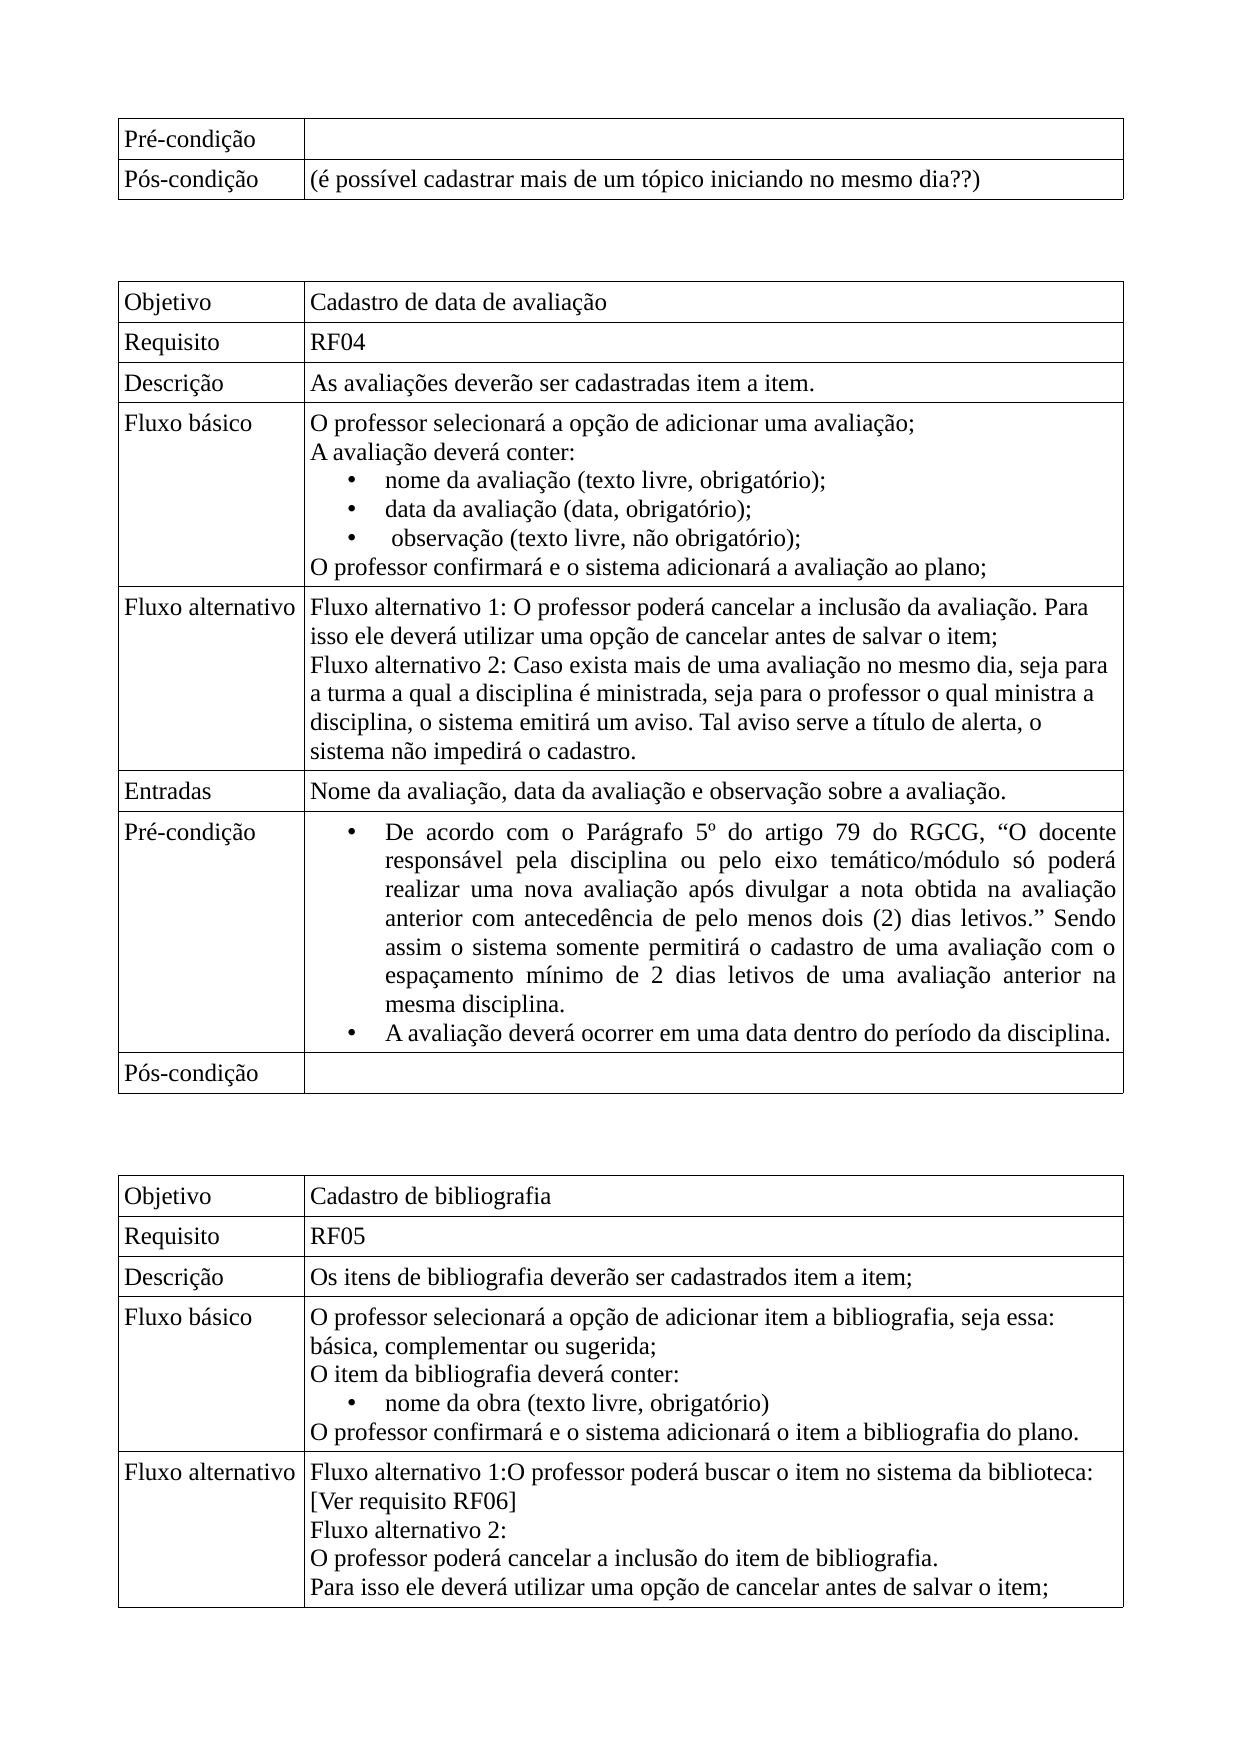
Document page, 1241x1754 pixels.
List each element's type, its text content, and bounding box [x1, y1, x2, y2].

table_cell Entradas [119, 771, 304, 811]
table_cell RF05 [305, 1217, 1123, 1256]
table_header Objetivo [119, 282, 304, 322]
table_cell Pré-condição [119, 119, 304, 158]
table_cell [305, 119, 1123, 158]
table_cell As avaliações deverão ser cadastradas item a item. [305, 363, 1123, 402]
table_cell Os itens de bibliografia deverão ser cadastrados item a item; [305, 1257, 1123, 1296]
table_cell (é possível cadastrar mais de um tópico iniciando no mesmo dia??) [305, 160, 1123, 199]
table_cell Pós-condição [119, 160, 304, 199]
table_cell Fluxo alternativo [119, 1452, 304, 1607]
table_cell O professor selecionará a opção de adicionar item a bibliografia, seja essa: básica, complementar ou sugerida; O item da bibliografia deverá conter: nome da obra (texto livre, obrigatório) O professor confirmará e o sistema adicionará o item a bibliografia do plano. [305, 1297, 1123, 1451]
table_cell Requisito [119, 323, 304, 362]
table_cell Requisito [119, 1217, 304, 1256]
table_header Cadastro de bibliografia [305, 1176, 1123, 1216]
table_cell De acordo com o Parágrafo 5º do artigo 79 do RGCG, “O docente responsável pela disciplina ou pelo eixo temático/módulo só poderá realizar uma nova avaliação após divulgar a nota obtida na avaliação anterior com antecedência de pelo menos dois (2) dias letivos.” Sendo assim o sistema somente permitirá o cadastro de uma avaliação com o espaçamento mínimo de 2 dias letivos de uma avaliação anterior na mesma disciplina. A avaliação deverá ocorrer em uma data dentro do período da disciplina. [305, 812, 1123, 1052]
table_cell Pós-condição [119, 1053, 304, 1093]
table_header Cadastro de data de avaliação [305, 282, 1123, 322]
table_cell Fluxo alternativo 1: O professor poderá cancelar a inclusão da avaliação. Para isso ele deverá utilizar uma opção de cancelar antes de salvar o item; Fluxo alternativo 2: Caso exista mais de uma avaliação no mesmo dia, seja para a turma a qual a disciplina é ministrada, seja para o professor o qual ministra a disciplina, o sistema emitirá um aviso. Tal aviso serve a título de alerta, o sistema não impedirá o cadastro. [305, 587, 1123, 770]
table_cell Pré-condição [119, 812, 304, 1052]
table_header Objetivo [119, 1176, 304, 1216]
table_cell RF04 [305, 323, 1123, 362]
table_cell Fluxo alternativo 1:O professor poderá buscar o item no sistema da biblioteca: [Ver requisito RF06] Fluxo alternativo 2: O professor poderá cancelar a inclusão do item de bibliografia. Para isso ele deverá utilizar uma opção de cancelar antes de salvar o item; [305, 1452, 1123, 1607]
table_cell Fluxo básico [119, 403, 304, 586]
table_cell O professor selecionará a opção de adicionar uma avaliação; A avaliação deverá conter: nome da avaliação (texto livre, obrigatório); data da avaliação (data, obrigatório); observação (texto livre, não obrigatório); O professor confirmará e o sistema adicionará a avaliação ao plano; [305, 403, 1123, 586]
table_cell Descrição [119, 1257, 304, 1296]
table_cell Fluxo básico [119, 1297, 304, 1451]
table_cell Fluxo alternativo [119, 587, 304, 770]
table_cell Descrição [119, 363, 304, 402]
table_cell [305, 1053, 1123, 1093]
table_cell Nome da avaliação, data da avaliação e observação sobre a avaliação. [305, 771, 1123, 811]
